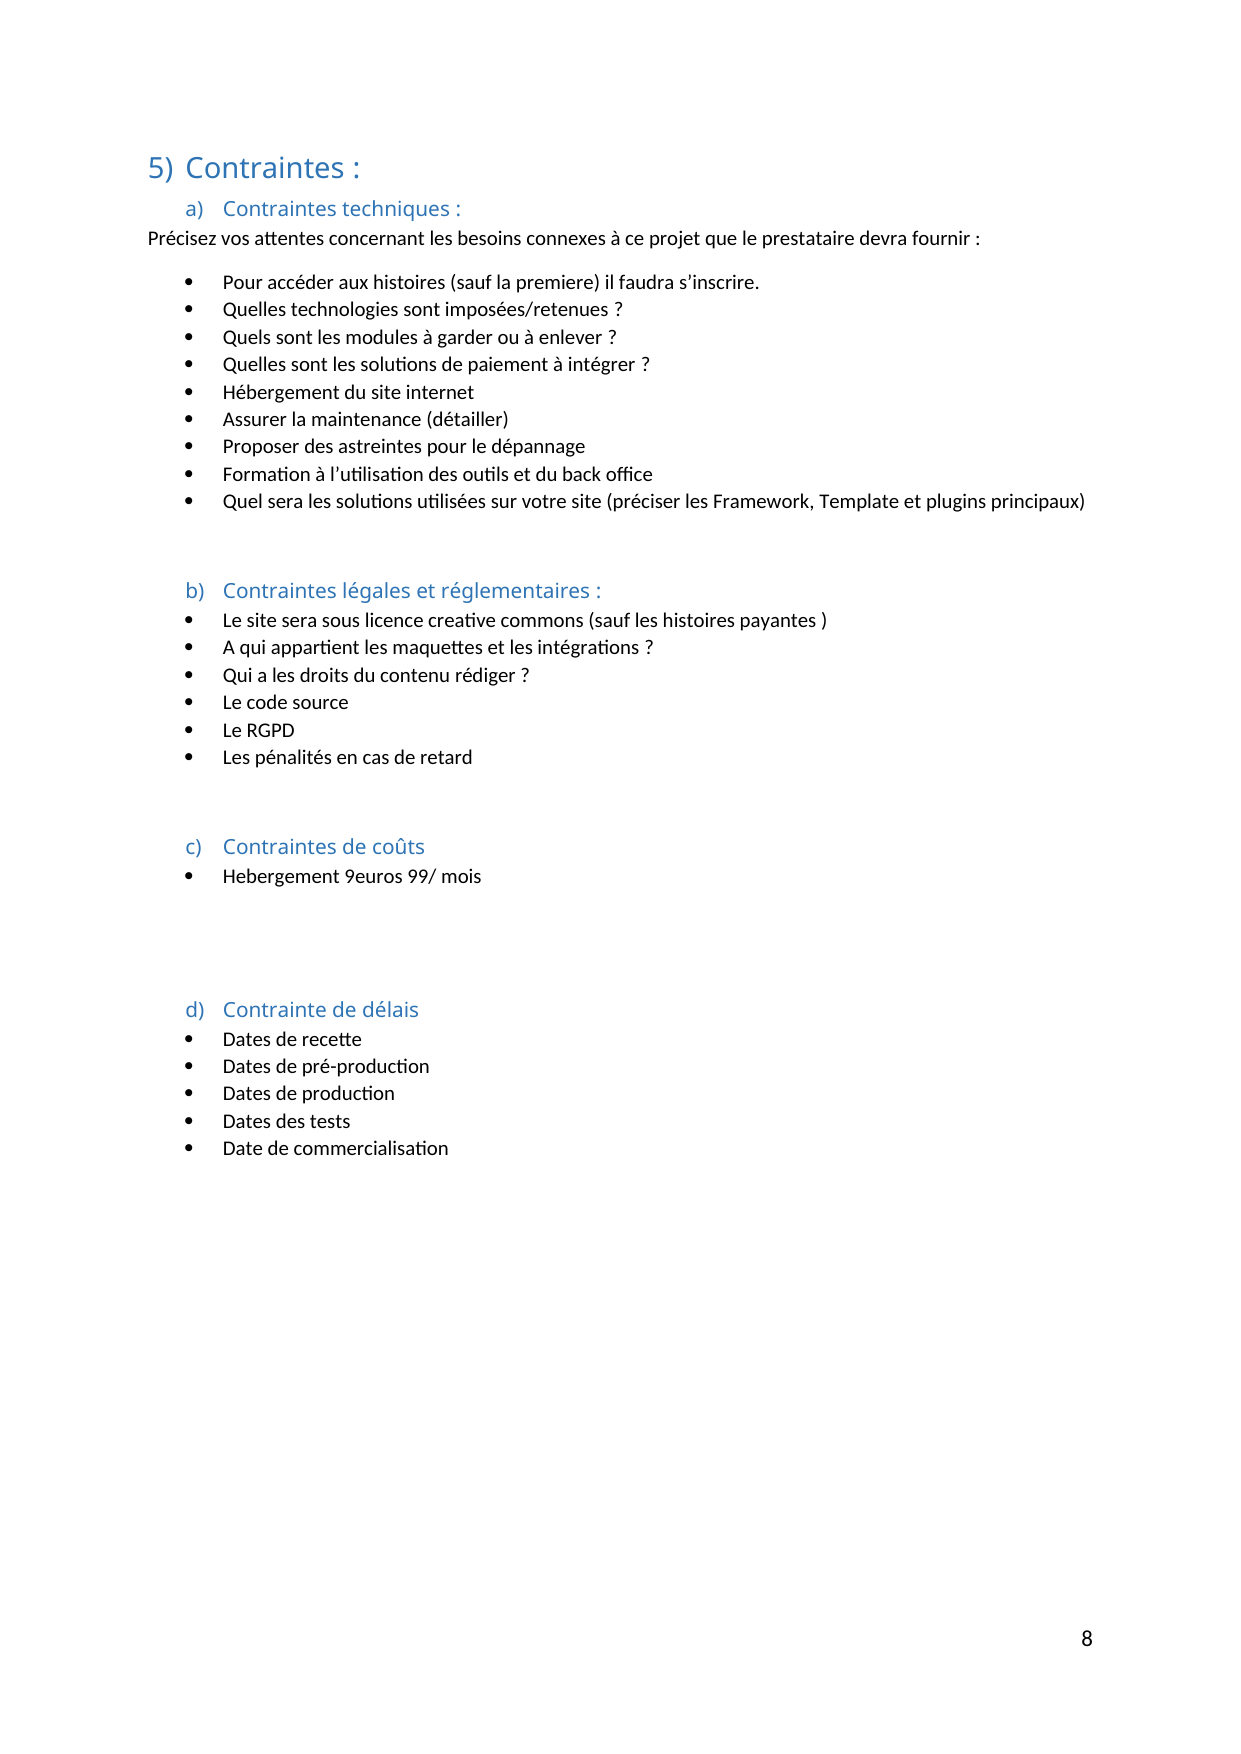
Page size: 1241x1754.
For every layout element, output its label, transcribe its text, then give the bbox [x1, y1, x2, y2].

list Dates de recette [185, 1026, 1093, 1051]
list Quelles sont les solutions de paiement à intégrer ? [185, 351, 1093, 377]
subtitle Contraintes : [148, 148, 1093, 187]
subtitle Contraintes légales et réglementaires : [185, 577, 1093, 605]
subtitle Contrainte de délais [185, 995, 1093, 1023]
subtitle Contraintes de coûts [185, 832, 1093, 861]
text Précisez vos attentes concernant les besoins connexes à ce projet que le prestataire devra fournir : [148, 225, 1093, 251]
list Proposer des astreintes pour le dépannage [185, 434, 1093, 459]
list Les pénalités en cas de retard [185, 744, 1093, 769]
list Assurer la maintenance (détailler) [185, 406, 1093, 432]
list Quelles technologies sont imposées/retenues ? [185, 297, 1093, 322]
list Dates de production [185, 1081, 1093, 1106]
list Le site sera sous licence creative commons (sauf les histoires payantes ) [185, 607, 1093, 633]
list Quel sera les solutions utilisées sur votre site (préciser les Framework, Template et plugins principaux) [185, 488, 1093, 514]
list Dates des tests [185, 1108, 1093, 1133]
subtitle Contraintes techniques : [185, 194, 1093, 223]
list Hebergement 9euros 99/ mois [185, 863, 1093, 888]
list Pour accéder aux histoires (sauf la premiere) il faudra s’inscrire. [185, 269, 1093, 295]
list Le code source [185, 689, 1093, 715]
list Formation à l’utilisation des outils et du back office [185, 461, 1093, 486]
list Quels sont les modules à garder ou à enlever ? [185, 324, 1093, 349]
list Qui a les droits du contenu rédiger ? [185, 662, 1093, 687]
list Date de commercialisation [185, 1135, 1093, 1161]
list Le RGPD [185, 717, 1093, 742]
list A qui appartient les maquettes et les intégrations ? [185, 634, 1093, 660]
list Dates de pré-production [185, 1053, 1093, 1078]
list Hébergement du site internet [185, 379, 1093, 404]
